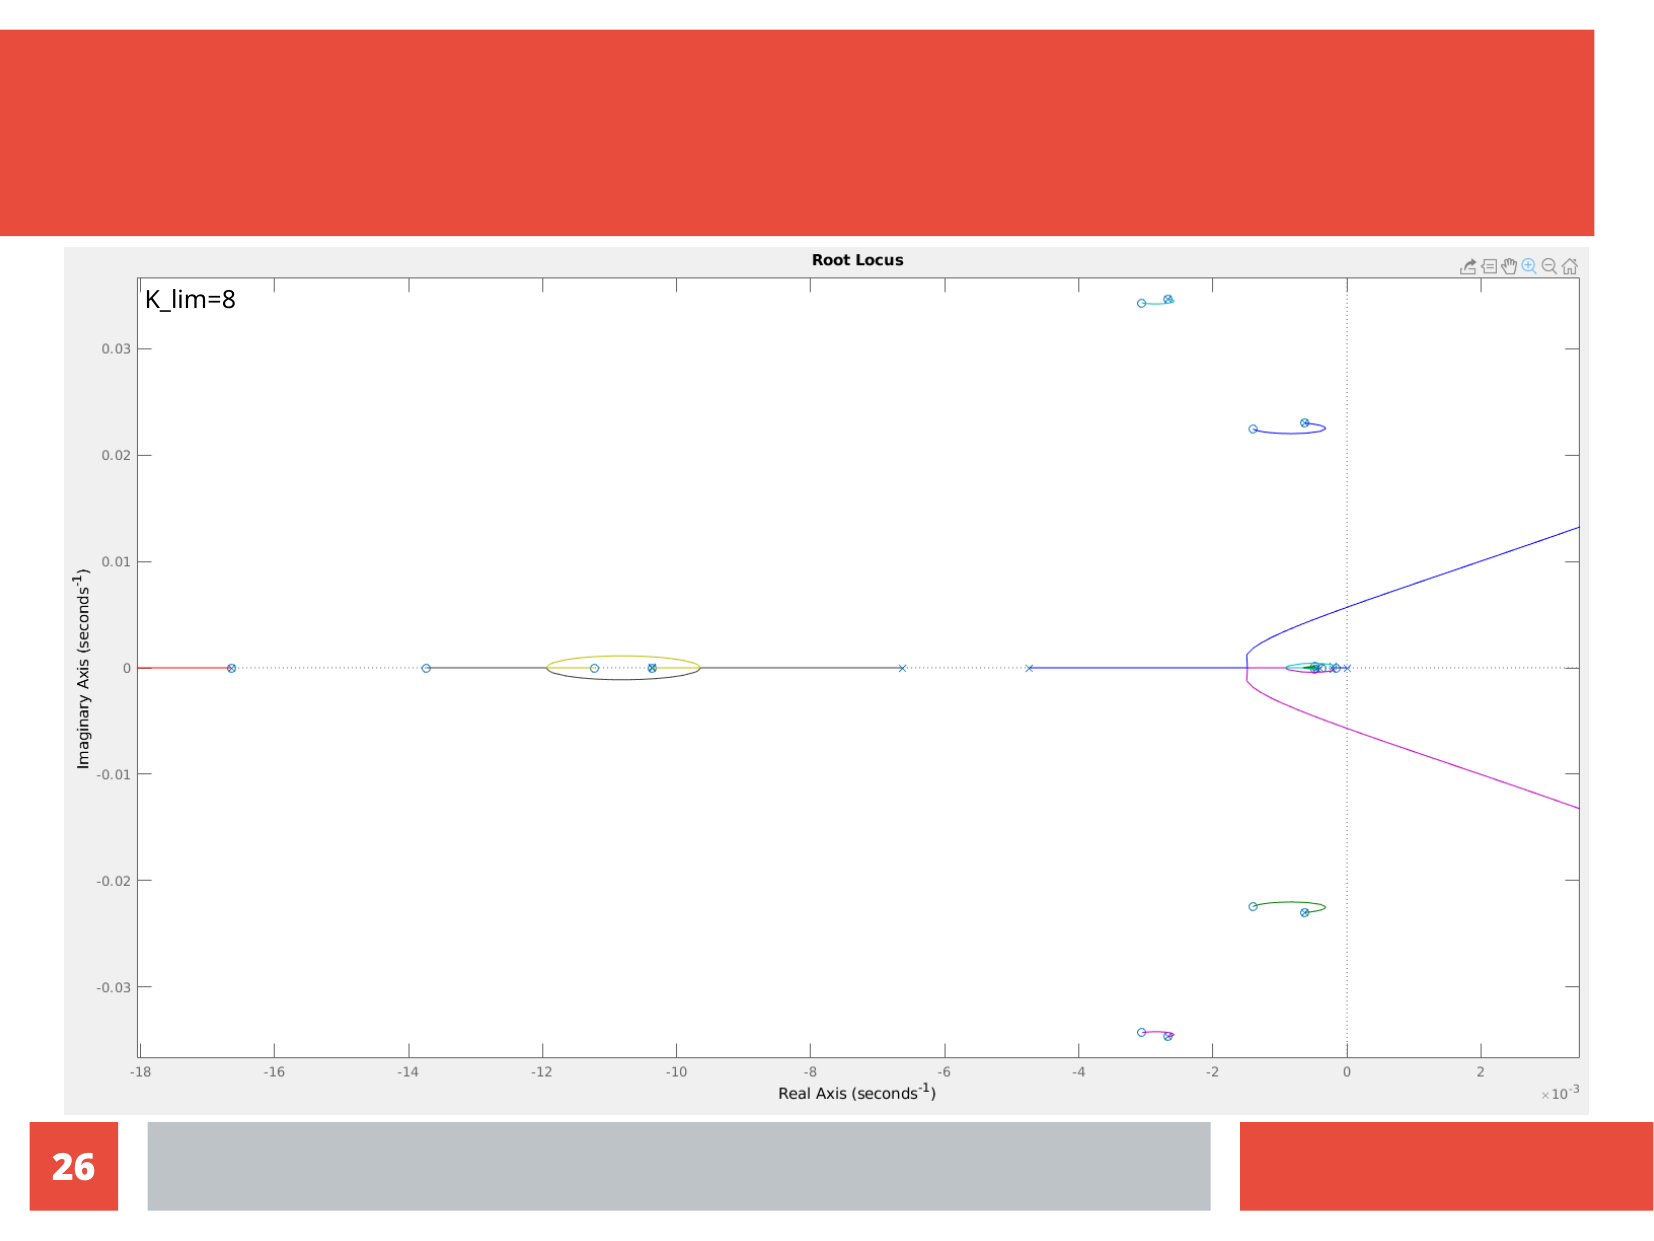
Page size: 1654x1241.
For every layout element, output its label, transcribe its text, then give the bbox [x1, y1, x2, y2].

picture [64, 247, 1589, 1115]
text_box K_lim=8 [129, 274, 497, 319]
